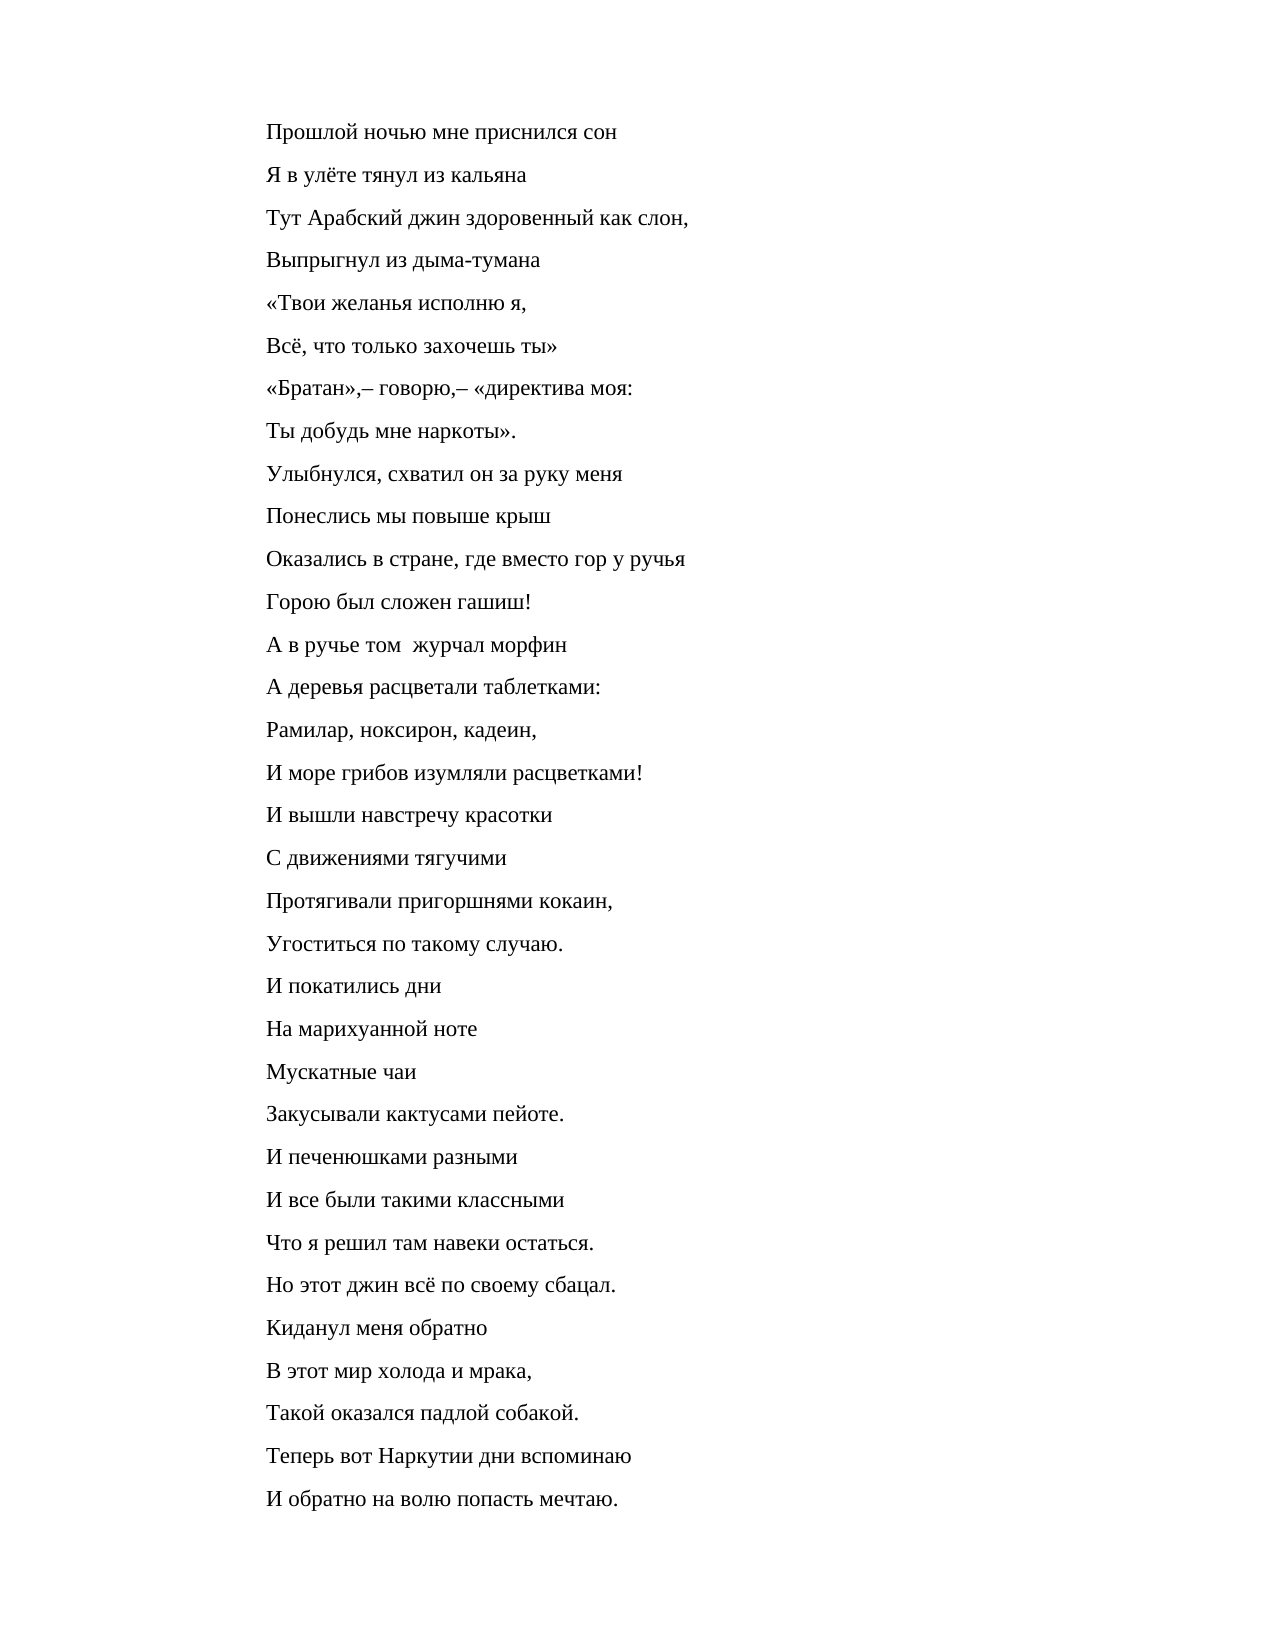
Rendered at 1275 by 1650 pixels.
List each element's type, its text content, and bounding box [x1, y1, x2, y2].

text С движениями тягучими [266, 844, 1157, 871]
text Мускатные чаи [266, 1058, 1157, 1084]
text И вышли навстречу красотки [266, 801, 1157, 828]
text Оказались в стране, где вместо гор у ручья [266, 545, 1157, 572]
text И обратно на волю попасть мечтаю. [266, 1485, 1157, 1511]
text А деревья расцветали таблетками: [266, 673, 1157, 700]
text Угоститься по такому случаю. [266, 929, 1157, 956]
text Выпрыгнул из дыма-тумана [266, 246, 1157, 273]
text И все были такими классными [266, 1186, 1157, 1212]
text Протягивали пригоршнями кокаин, [266, 887, 1157, 913]
text Что я решил там навеки остаться. [266, 1228, 1157, 1255]
text Понеслись мы повыше крыш [266, 502, 1157, 529]
text Теперь вот Наркутии дни вспоминаю [266, 1442, 1157, 1468]
text Горою был сложен гашиш! [266, 588, 1157, 614]
text Всё, что только захочешь ты» [266, 332, 1157, 358]
text И покатились дни [266, 972, 1157, 999]
text На марихуанной ноте [266, 1015, 1157, 1041]
text Я в улёте тянул из кальяна [266, 161, 1157, 187]
text Такой оказался падлой собакой. [266, 1399, 1157, 1426]
text Улыбнулся, схватил он за руку меня [266, 460, 1157, 486]
text И печенюшками разными [266, 1143, 1157, 1169]
text Тут Арабский джин здоровенный как слон, [266, 203, 1157, 230]
text Прошлой ночью мне приснился сон [266, 118, 1157, 144]
text Киданул меня обратно [266, 1314, 1157, 1340]
text Закусывали кактусами пейоте. [266, 1100, 1157, 1127]
text Рамилар, ноксирон, кадеин, [266, 716, 1157, 742]
text В этот мир холода и мрака, [266, 1357, 1157, 1383]
text «Твои желанья исполню я, [266, 289, 1157, 315]
text А в ручье том журчал морфин [266, 631, 1157, 657]
text Но этот джин всё по своему сбацал. [266, 1271, 1157, 1298]
text «Братан»,– говорю,– «директива моя: [266, 374, 1157, 401]
text Ты добудь мне наркоты». [266, 417, 1157, 443]
text И море грибов изумляли расцветками! [266, 759, 1157, 785]
